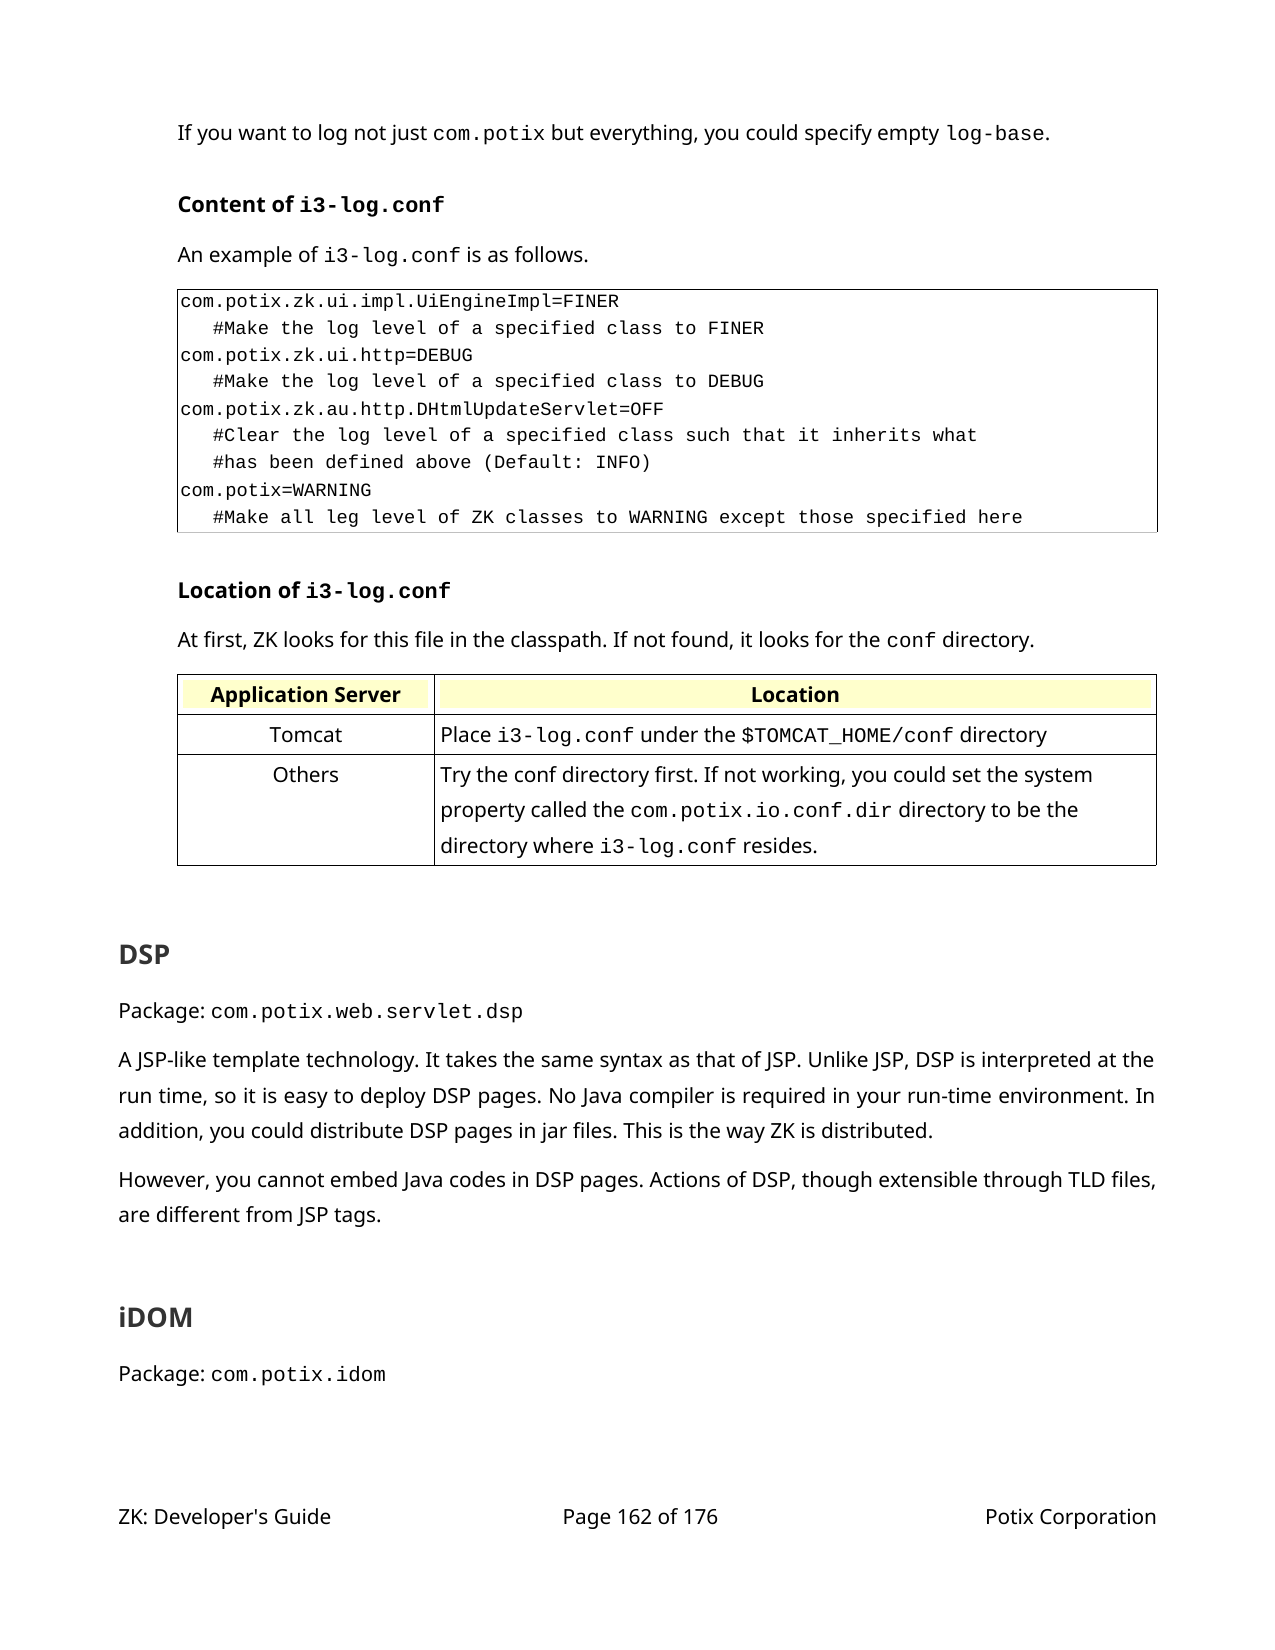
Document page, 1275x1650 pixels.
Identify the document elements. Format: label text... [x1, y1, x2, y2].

text #Make the log level of a specified class to FINER com.potix.zk.ui.http=DEBUG #Make the log level of a specified class to DEBUG [178, 316, 1157, 394]
text A JSP-like template technology. It takes the same syntax as that of JSP. Unlike JSP, DSP is interpreted at the run time, so it is easy to deploy DSP pages. No Java compiler is required in your run-time environment. In addition, you could distribute DSP pages in jar files. This is the way ZK is distributed. [118, 1046, 1157, 1144]
subtitle iDOM [118, 1299, 1157, 1336]
text If you want to log not just com.potix but everything, you could specify empty log-base. [177, 118, 1157, 147]
table_header Location [435, 675, 1156, 714]
text Package: com.potix.web.servlet.dsp [118, 996, 1157, 1025]
subtitle Content of i3-log.conf [177, 189, 1157, 219]
table_cell Try the conf directory first. If not working, you could set the system property called the com.potix.io.conf.dir directory to be the directory where i3-log.conf resides. [435, 755, 1156, 865]
table_cell Tomcat [178, 715, 434, 754]
subtitle DSP [118, 936, 1157, 973]
text com.potix=WARNING [178, 477, 1157, 502]
table_cell Others [178, 755, 434, 865]
text At first, ZK looks for this file in the classpath. If not found, it looks for the conf directory. [177, 625, 1157, 654]
text com.potix.zk.ui.impl.UiEngineImpl=FINER [178, 290, 1157, 313]
table_header Application Server [178, 675, 434, 714]
text However, you cannot embed Java codes in DSP pages. Actions of DSP, though extensible through TLD files, are different from JSP tags. [118, 1165, 1157, 1228]
text com.potix.zk.au.http.DHtmlUpdateServlet=OFF #Clear the log level of a specified class such that it inherits what [178, 397, 1157, 447]
text #Make all leg level of ZK classes to WARNING except those specified here [178, 505, 1157, 532]
text An example of i3-log.conf is as follows. [177, 240, 1157, 268]
table_cell Place i3-log.conf under the $TOMCAT_HOME/conf directory [435, 715, 1156, 754]
text Package: com.potix.idom [118, 1359, 1157, 1388]
subtitle Location of i3-log.conf [177, 574, 1157, 604]
text #has been defined above (Default: INFO) [178, 450, 1157, 474]
